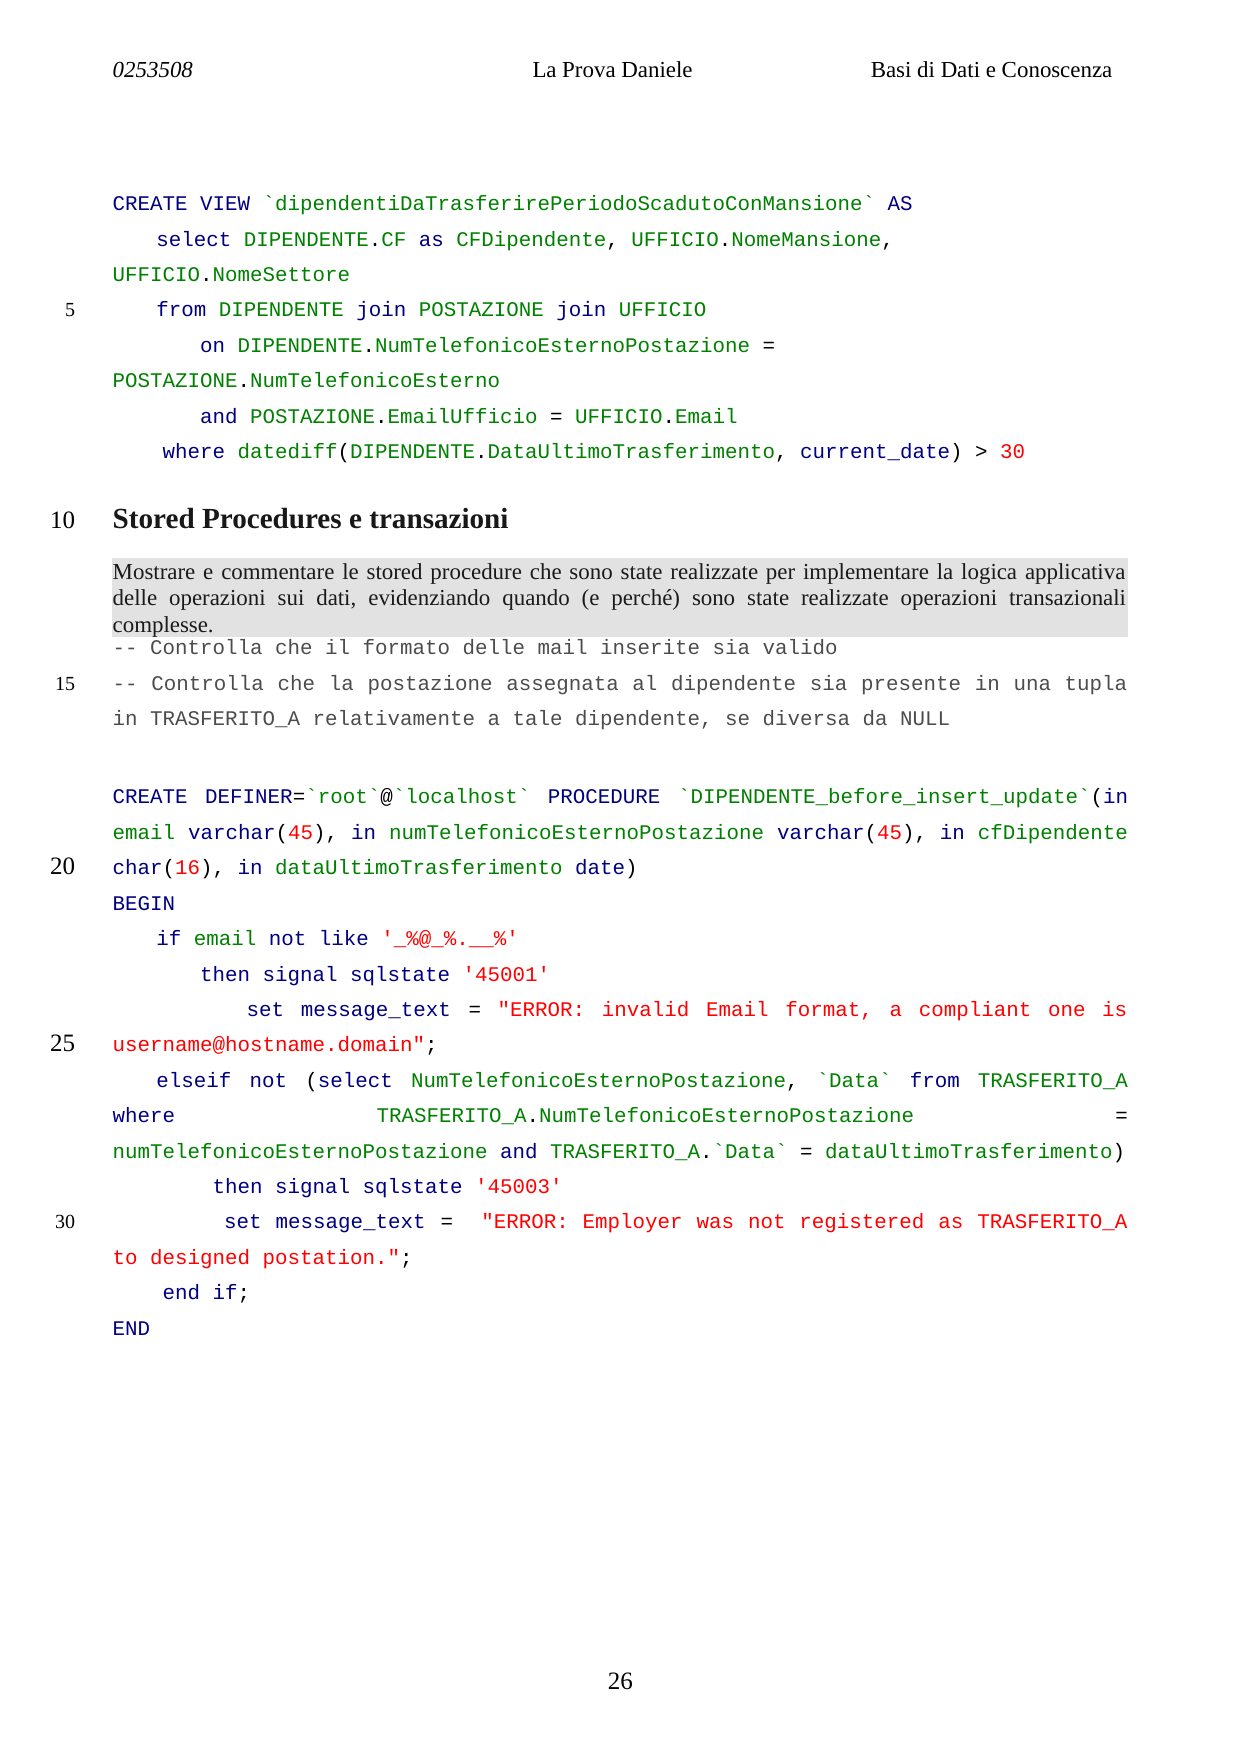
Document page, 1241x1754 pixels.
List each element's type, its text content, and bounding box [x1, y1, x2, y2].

subtitle Stored Procedures e transazioni [112, 501, 1128, 535]
text BEGIN [112, 893, 1128, 916]
text then signal sqlstate '45001' [112, 963, 1128, 987]
text elseif not (select NumTelefonicoEsternoPostazione, `Data` from TRASFERITO_A where TRASFERITO_A.NumTelefonicoEsternoPostazione = numTelefonicoEsternoPostazione and TRASFERITO_A.`Data` = dataUltimoTrasferimento) [112, 1070, 1128, 1164]
text then signal sqlstate '45003' [112, 1176, 1128, 1200]
text from DIPENDENTE join POSTAZIONE join UFFICIO [112, 299, 1128, 323]
text where datediff(DIPENDENTE.DataUltimoTrasferimento, current_date) > 30 [112, 441, 1128, 465]
text CREATE DEFINER=`root`@`localhost` PROCEDURE `DIPENDENTE_before_insert_update`(in email varchar(45), in numTelefonicoEsternoPostazione varchar(45), in cfDipendente char(16), in dataUltimoTrasferimento date) [112, 786, 1128, 881]
text set message_text = "ERROR: invalid Email format, a compliant one is username@hostname.domain"; [112, 999, 1128, 1058]
text and POSTAZIONE.EmailUfficio = UFFICIO.Email [112, 406, 1128, 429]
text end if; [112, 1282, 1128, 1306]
text select DIPENDENTE.CF as CFDipendente, UFFICIO.NomeMansione, UFFICIO.NomeSettore [112, 228, 1128, 288]
text END [112, 1318, 1128, 1341]
text on DIPENDENTE.NumTelefonicoEsternoPostazione = POSTAZIONE.NumTelefonicoEsterno [112, 335, 1128, 394]
text Mostrare e commentare le stored procedure che sono state realizzate per implementare la logica applicativa delle operazioni sui dati, evidenziando quando (e perché) sono state realizzate operazioni transazionali complesse. [112, 558, 1128, 637]
text set message_text = "ERROR: Employer was not registered as TRASFERITO_A to designed postation."; [112, 1211, 1128, 1271]
text -- Controlla che la postazione assegnata al dipendente sia presente in una tupla in TRASFERITO_A relativamente a tale dipendente, se diversa da NULL [112, 672, 1128, 732]
text CREATE VIEW `dipendentiDaTrasferirePeriodoScadutoConMansione` AS [112, 193, 1128, 217]
text if email not like '_%@_%.__%' [112, 928, 1128, 952]
text -- Controlla che il formato delle mail inserite sia valido [112, 637, 1128, 661]
